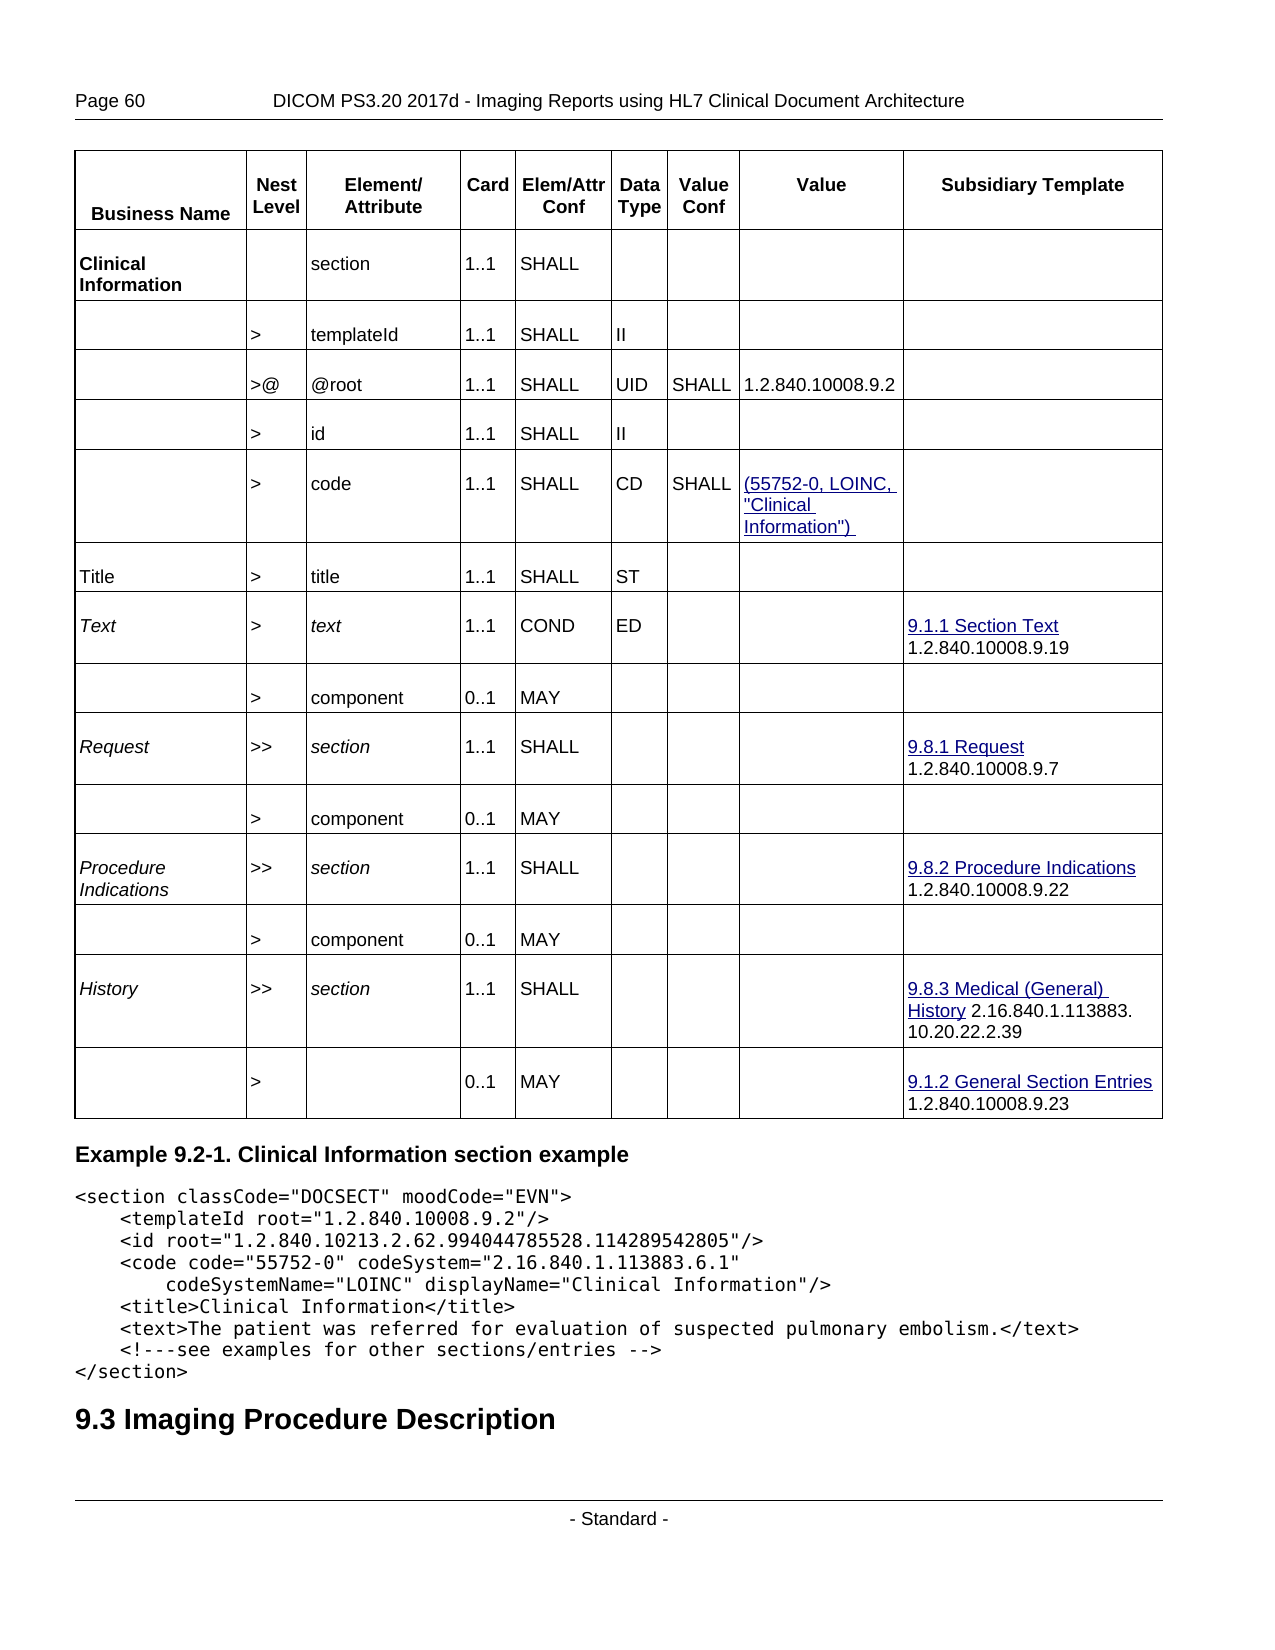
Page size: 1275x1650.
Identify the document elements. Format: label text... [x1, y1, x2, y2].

table_cell SHALL [516, 955, 611, 1047]
table_cell SHALL [516, 400, 611, 449]
table_cell [904, 450, 1162, 542]
table_header Card [461, 151, 515, 228]
table_cell [904, 664, 1162, 712]
table_cell [76, 905, 246, 954]
table_cell MAY [516, 664, 611, 712]
table_cell [612, 664, 667, 712]
table_cell [668, 785, 739, 833]
table_header Elem/Attr Conf [516, 151, 611, 228]
table_cell [612, 713, 667, 783]
table_cell [612, 1048, 667, 1118]
table_cell section [307, 713, 460, 783]
table_cell >@ [247, 350, 306, 399]
table_cell II [612, 301, 667, 349]
table_cell [668, 230, 739, 300]
table_cell [307, 1048, 460, 1118]
table_cell SHALL [516, 301, 611, 349]
table_cell Procedure​Indications [76, 834, 246, 904]
table_cell [740, 592, 903, 662]
table_cell [668, 834, 739, 904]
table_cell [904, 905, 1162, 954]
table_cell Title [76, 543, 246, 591]
table_cell > [247, 543, 306, 591]
table_cell [668, 955, 739, 1047]
table_cell > [247, 301, 306, 349]
table_cell section [307, 834, 460, 904]
table_cell SHALL [668, 350, 739, 399]
table_cell 0..1 [461, 785, 515, 833]
text <section classCode="DOCSECT" moodCode="EVN"> <templateId root="1.2.840.10008.9.2"/> <id root="1.2.840.10213.2.62.994044785528.114289542805"/> <code code="55752-0" codeSystem="2.16.840.1.113883.6.1" codeSystemName="LOINC" displayName="Clinical Information"/> <title>Clinical Information</title> <text>The patient was referred for evaluation of suspected pulmonary embolism.</text> <!---see examples for other sections/entries --> </section> [75, 1186, 1162, 1383]
table_cell 1..1 [461, 543, 515, 591]
table_cell MAY [516, 1048, 611, 1118]
table_cell 9.8.2 Procedure Indications 1.2.840.10008.9.22 [904, 834, 1162, 904]
table_cell [612, 905, 667, 954]
table_cell 1..1 [461, 955, 515, 1047]
table_cell section [307, 955, 460, 1047]
table_cell [612, 230, 667, 300]
table_cell [76, 664, 246, 712]
table_cell >> [247, 834, 306, 904]
table_cell [740, 230, 903, 300]
table_cell 0..1 [461, 1048, 515, 1118]
table_cell 9.1.1 Section Text 1.2.840.10008.9.19 [904, 592, 1162, 662]
table_cell 9.8.3 Medical (General) History 2.16.840.1.113883.​10.20.22.2.39 [904, 955, 1162, 1047]
table_header Value [740, 151, 903, 228]
table_cell [668, 664, 739, 712]
table_cell > [247, 592, 306, 662]
table_cell Text [76, 592, 246, 662]
table_cell [904, 400, 1162, 449]
table_cell [76, 301, 246, 349]
table_cell COND [516, 592, 611, 662]
table_cell 1..1 [461, 301, 515, 349]
table_cell SHALL [668, 450, 739, 542]
table_cell [668, 543, 739, 591]
table_cell [740, 664, 903, 712]
table_cell code [307, 450, 460, 542]
table_cell Request [76, 713, 246, 783]
table_header Element/​Attribute [307, 151, 460, 228]
table_cell [612, 834, 667, 904]
table_cell title [307, 543, 460, 591]
table_cell 1.2.840.10008.9.2 [740, 350, 903, 399]
table_cell > [247, 400, 306, 449]
table_cell [76, 1048, 246, 1118]
table_cell 1..1 [461, 400, 515, 449]
table_cell [76, 400, 246, 449]
table_cell [76, 785, 246, 833]
table_header Business Name [76, 151, 246, 228]
table_cell SHALL [516, 834, 611, 904]
table_cell [668, 713, 739, 783]
table_cell 1..1 [461, 834, 515, 904]
table_cell [740, 400, 903, 449]
table_cell [76, 350, 246, 399]
table_cell @root [307, 350, 460, 399]
table_cell 1..1 [461, 350, 515, 399]
table_cell 1..1 [461, 230, 515, 300]
table_cell >> [247, 713, 306, 783]
table_cell UID [612, 350, 667, 399]
table_cell component [307, 664, 460, 712]
table_cell > [247, 1048, 306, 1118]
table_cell Clinical​Information [76, 230, 246, 300]
table_cell template​Id [307, 301, 460, 349]
table_cell > [247, 785, 306, 833]
table_cell [247, 230, 306, 300]
table_cell [76, 450, 246, 542]
table_cell [740, 301, 903, 349]
table_cell ED [612, 592, 667, 662]
table_cell [904, 543, 1162, 591]
table_cell MAY [516, 785, 611, 833]
table_cell SHALL [516, 713, 611, 783]
table_cell [668, 301, 739, 349]
table_cell SHALL [516, 543, 611, 591]
table_cell component [307, 905, 460, 954]
table_cell SHALL [516, 230, 611, 300]
table_cell [904, 350, 1162, 399]
table_cell SHALL [516, 350, 611, 399]
table_cell [740, 905, 903, 954]
table_cell [740, 834, 903, 904]
table_cell 1..1 [461, 592, 515, 662]
table_cell 9.8.1 Request 1.2.840.10008.9.7 [904, 713, 1162, 783]
table_cell History [76, 955, 246, 1047]
table_cell >> [247, 955, 306, 1047]
table_cell 0..1 [461, 905, 515, 954]
table_cell [904, 785, 1162, 833]
table_cell 9.1.2 General Section Entries 1.2.840.10008.9.23 [904, 1048, 1162, 1118]
table_cell 1..1 [461, 450, 515, 542]
table_cell component [307, 785, 460, 833]
table_cell 1..1 [461, 713, 515, 783]
table_cell [740, 955, 903, 1047]
table_cell SHALL [516, 450, 611, 542]
table_cell > [247, 450, 306, 542]
table_header Value Conf [668, 151, 739, 228]
table_cell CD [612, 450, 667, 542]
table_cell id [307, 400, 460, 449]
table_cell [668, 1048, 739, 1118]
table_header Nest Level [247, 151, 306, 228]
table_cell [668, 400, 739, 449]
text Example 9.2-1. Clinical Information section example [75, 1142, 1162, 1167]
table_cell [740, 543, 903, 591]
table_cell 0..1 [461, 664, 515, 712]
table_cell MAY [516, 905, 611, 954]
table_cell [740, 785, 903, 833]
table_cell [904, 230, 1162, 300]
table_cell [612, 785, 667, 833]
table_header Data Type [612, 151, 667, 228]
table_cell [612, 955, 667, 1047]
table_cell [668, 592, 739, 662]
table_cell (55752-0, LOINC, "Clinical Information") [740, 450, 903, 542]
table_header Subsidiary Template [904, 151, 1162, 228]
table_cell > [247, 905, 306, 954]
table_cell ST [612, 543, 667, 591]
table_cell [904, 301, 1162, 349]
text 9.3 Imaging Procedure Description [75, 1402, 1162, 1435]
table_cell II [612, 400, 667, 449]
table_cell > [247, 664, 306, 712]
table_cell text [307, 592, 460, 662]
table_cell [740, 713, 903, 783]
table_cell [668, 905, 739, 954]
table_cell [740, 1048, 903, 1118]
table_cell section [307, 230, 460, 300]
